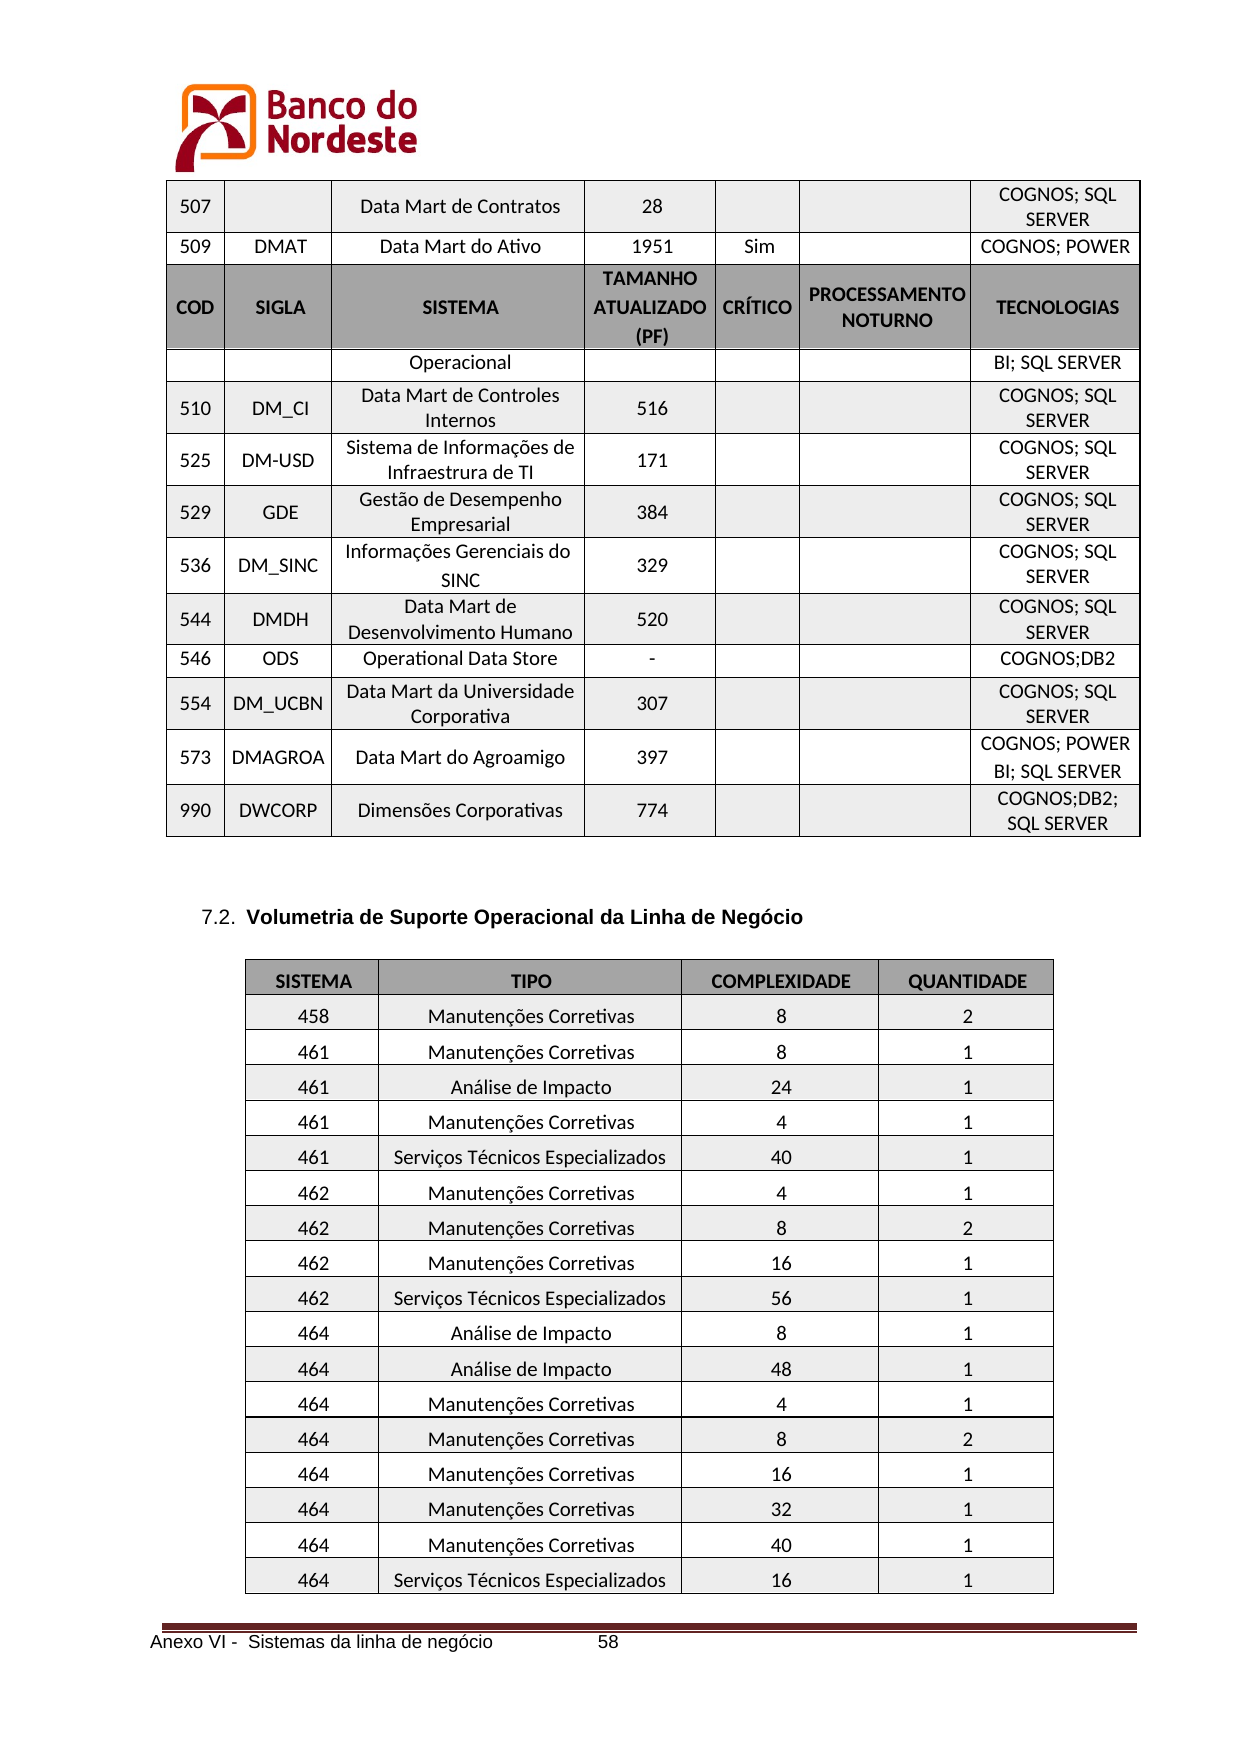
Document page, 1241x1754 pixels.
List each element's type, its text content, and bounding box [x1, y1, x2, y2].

table_cell DM_CI [225, 382, 331, 433]
table_cell Serviços Técnicos Especializados [379, 1277, 681, 1311]
table_cell 525 [167, 434, 224, 485]
table_cell 1 [879, 1382, 1053, 1416]
table_header QUANTIDADE [879, 960, 1053, 994]
table_cell 464 [246, 1312, 378, 1346]
table_cell 520 [585, 594, 715, 644]
table_cell 464 [246, 1382, 378, 1416]
table_cell 544 [167, 594, 224, 644]
table_cell Data Mart de Contratos [332, 181, 584, 232]
table_cell [800, 350, 970, 381]
table_header COMPLEXIDADE [682, 960, 878, 994]
table_cell DMAT [225, 233, 331, 264]
table_cell 510 [167, 382, 224, 433]
table_cell Manutenções Corretivas [379, 995, 681, 1029]
table_cell Manutenções Corretivas [379, 1030, 681, 1064]
table_cell 536 [167, 538, 224, 592]
table_cell [167, 350, 224, 381]
table_cell Serviços Técnicos Especializados [379, 1558, 681, 1592]
table_cell Manutenções Corretivas [379, 1101, 681, 1135]
table_cell [716, 538, 799, 592]
table_cell 462 [246, 1277, 378, 1311]
table_cell Manutenções Corretivas [379, 1453, 681, 1487]
table_cell COGNOS;DB2; SQL SERVER [971, 785, 1139, 836]
table_cell 1951 [585, 233, 715, 264]
table_cell ODS [225, 645, 331, 677]
table_cell 171 [585, 434, 715, 485]
table_cell [716, 486, 799, 537]
table_cell DM-USD [225, 434, 331, 485]
table_cell 461 [246, 1101, 378, 1135]
table_cell DMDH [225, 594, 331, 644]
table_cell 2 [879, 995, 1053, 1029]
table_cell Manutenções Corretivas [379, 1382, 681, 1416]
table_cell 1 [879, 1065, 1053, 1099]
table_cell COGNOS; SQL SERVER [971, 181, 1139, 232]
table_cell 1 [879, 1488, 1053, 1522]
table_cell 464 [246, 1453, 378, 1487]
table_cell 56 [682, 1277, 878, 1311]
table_cell 32 [682, 1488, 878, 1522]
table_cell Data Mart do Ativo [332, 233, 584, 264]
table_cell [225, 181, 331, 232]
table_cell SIGLA [225, 265, 331, 348]
table_cell 529 [167, 486, 224, 537]
table_cell Data Mart do Agroamigo [332, 730, 584, 784]
table_cell [716, 645, 799, 677]
table_cell 1 [879, 1558, 1053, 1592]
table_cell 8 [682, 1206, 878, 1240]
table_cell 384 [585, 486, 715, 537]
table_cell 1 [879, 1277, 1053, 1311]
table_cell 8 [682, 1030, 878, 1064]
table_cell [800, 233, 970, 264]
table_cell Data Mart da Universidade Corporativa [332, 678, 584, 729]
table_cell BI; SQL SERVER [971, 350, 1139, 381]
table_cell COGNOS; POWER [971, 233, 1139, 264]
table_cell Serviços Técnicos Especializados [379, 1136, 681, 1170]
table_cell 2 [879, 1206, 1053, 1240]
table_cell 40 [682, 1523, 878, 1557]
table_cell 573 [167, 730, 224, 784]
table_cell 28 [585, 181, 715, 232]
table_cell 462 [246, 1206, 378, 1240]
table_cell Manutenções Corretivas [379, 1171, 681, 1205]
table_cell 1 [879, 1347, 1053, 1381]
table_cell Manutenções Corretivas [379, 1418, 681, 1452]
table_cell COGNOS; SQL SERVER [971, 538, 1139, 592]
table_cell [716, 181, 799, 232]
table_cell 8 [682, 995, 878, 1029]
table_cell 461 [246, 1136, 378, 1170]
table_cell 546 [167, 645, 224, 677]
table_cell Data Mart de Desenvolvimento Humano [332, 594, 584, 644]
table_cell 464 [246, 1523, 378, 1557]
table_cell [800, 382, 970, 433]
table_cell Manutenções Corretivas [379, 1206, 681, 1240]
table_cell 1 [879, 1030, 1053, 1064]
table_cell - [585, 645, 715, 677]
table_cell [225, 350, 331, 381]
table_cell [716, 382, 799, 433]
table_cell 40 [682, 1136, 878, 1170]
table_cell 554 [167, 678, 224, 729]
table_cell DM_UCBN [225, 678, 331, 729]
table_cell [716, 594, 799, 644]
table_cell 462 [246, 1171, 378, 1205]
table_cell 509 [167, 233, 224, 264]
table_cell 2 [879, 1418, 1053, 1452]
table_cell [716, 785, 799, 836]
table_cell Operacional [332, 350, 584, 381]
table_cell [716, 350, 799, 381]
table_cell 16 [682, 1453, 878, 1487]
table_cell 458 [246, 995, 378, 1029]
table_cell 1 [879, 1453, 1053, 1487]
table_cell 1 [879, 1523, 1053, 1557]
table_cell Manutenções Corretivas [379, 1241, 681, 1276]
table_cell 4 [682, 1382, 878, 1416]
table_cell 464 [246, 1558, 378, 1592]
table_cell 4 [682, 1101, 878, 1135]
table_cell 1 [879, 1241, 1053, 1276]
table_cell [716, 434, 799, 485]
table_cell Análise de Impacto [379, 1065, 681, 1099]
table_cell Data Mart de Controles Internos [332, 382, 584, 433]
list Volumetria de Suporte Operacional da Linha de Negócio [201, 905, 1136, 929]
table_cell DMAGROA [225, 730, 331, 784]
picture [165, 73, 424, 180]
table_cell 16 [682, 1558, 878, 1592]
table_cell [716, 678, 799, 729]
table_cell 462 [246, 1241, 378, 1276]
table_cell COGNOS; SQL SERVER [971, 434, 1139, 485]
table_cell 516 [585, 382, 715, 433]
table_cell DM_SINC [225, 538, 331, 592]
table_cell 990 [167, 785, 224, 836]
table_cell COGNOS; SQL SERVER [971, 486, 1139, 537]
table_cell 8 [682, 1312, 878, 1346]
table_cell PROCESSAMENTO NOTURNO [800, 265, 970, 348]
table_cell Sistema de Informações de Infraestrura de TI [332, 434, 584, 485]
table_cell 329 [585, 538, 715, 592]
table_cell [716, 730, 799, 784]
table_header SISTEMA [246, 960, 378, 994]
table_cell COGNOS;DB2 [971, 645, 1139, 677]
table_cell 464 [246, 1418, 378, 1452]
table_cell TAMANHO ATUALIZADO (PF) [585, 265, 715, 348]
table_cell Sim [716, 233, 799, 264]
table_cell Informações Gerenciais do SINC [332, 538, 584, 592]
table_cell Gestão de Desempenho Empresarial [332, 486, 584, 537]
table_cell 48 [682, 1347, 878, 1381]
table_cell Dimensões Corporativas [332, 785, 584, 836]
table_cell Manutenções Corretivas [379, 1523, 681, 1557]
table_cell [585, 350, 715, 381]
table_header TIPO [379, 960, 681, 994]
table_cell 464 [246, 1488, 378, 1522]
table_cell COD [167, 265, 224, 348]
table_cell CRÍTICO [716, 265, 799, 348]
table_cell COGNOS; SQL SERVER [971, 594, 1139, 644]
table_cell [800, 434, 970, 485]
table_cell [800, 678, 970, 729]
table_cell 461 [246, 1030, 378, 1064]
table_cell Manutenções Corretivas [379, 1488, 681, 1522]
table_cell 16 [682, 1241, 878, 1276]
table_cell [800, 645, 970, 677]
table_cell 1 [879, 1312, 1053, 1346]
table_cell [800, 181, 970, 232]
table_cell [800, 486, 970, 537]
table_cell 8 [682, 1418, 878, 1452]
table_cell COGNOS; POWER BI; SQL SERVER [971, 730, 1139, 784]
table_cell 507 [167, 181, 224, 232]
table_cell [800, 730, 970, 784]
table_cell 1 [879, 1101, 1053, 1135]
table_cell 464 [246, 1347, 378, 1381]
table_cell 4 [682, 1171, 878, 1205]
table_cell 24 [682, 1065, 878, 1099]
table_cell 307 [585, 678, 715, 729]
table_cell COGNOS; SQL SERVER [971, 382, 1139, 433]
table_cell DWCORP [225, 785, 331, 836]
table_cell Análise de Impacto [379, 1347, 681, 1381]
table_cell [800, 538, 970, 592]
table_cell [800, 785, 970, 836]
table_cell 461 [246, 1065, 378, 1099]
table_cell [800, 594, 970, 644]
table_cell Operational Data Store [332, 645, 584, 677]
table_cell SISTEMA [332, 265, 584, 348]
table_cell Análise de Impacto [379, 1312, 681, 1346]
table_cell 1 [879, 1171, 1053, 1205]
table_cell 397 [585, 730, 715, 784]
table_cell GDE [225, 486, 331, 537]
table_cell 774 [585, 785, 715, 836]
table_cell 1 [879, 1136, 1053, 1170]
table_cell TECNOLOGIAS [971, 265, 1139, 348]
table_cell COGNOS; SQL SERVER [971, 678, 1139, 729]
